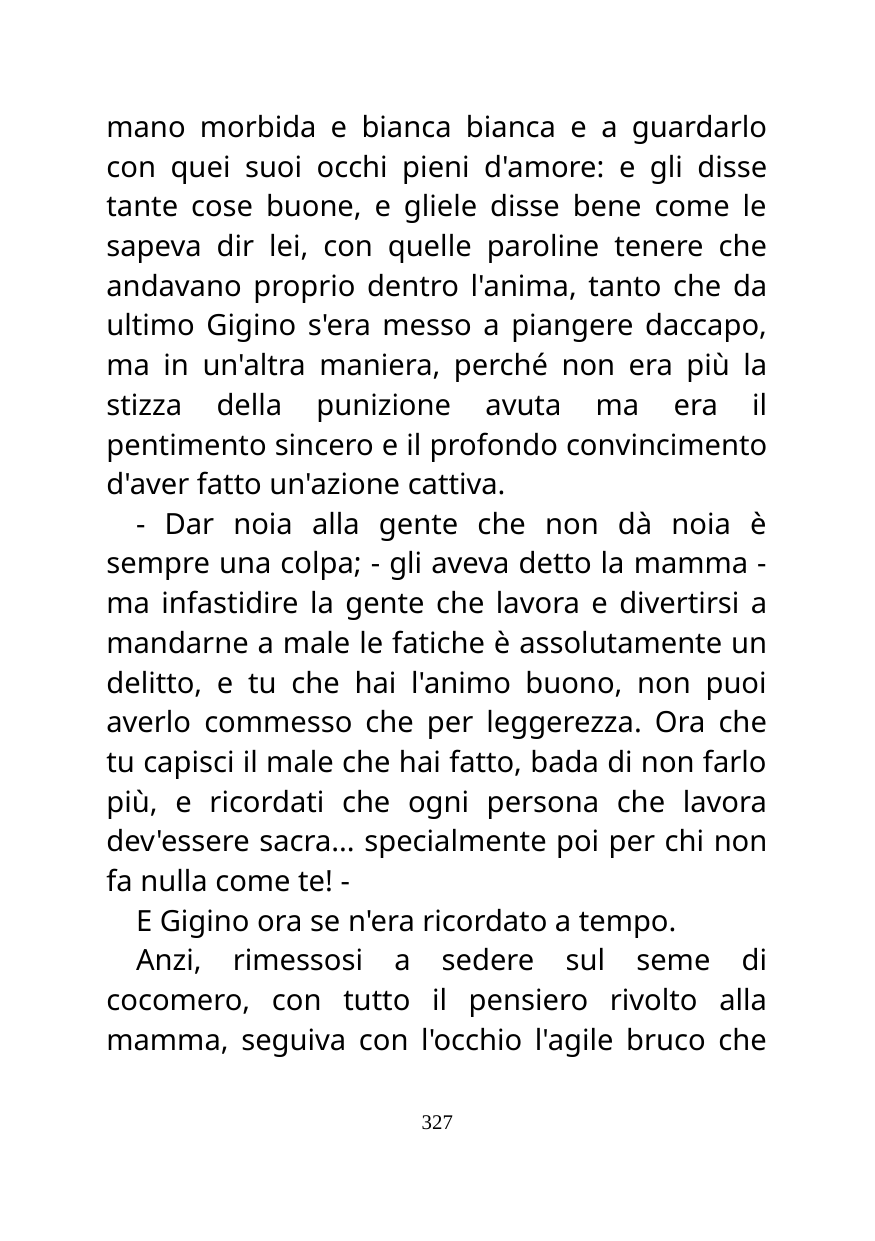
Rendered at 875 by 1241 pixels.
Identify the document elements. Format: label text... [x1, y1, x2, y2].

text E Gigino ora se n'era ricordato a tempo. [106, 900, 768, 940]
text Anzi, rimessosi a sedere sul seme di cocomero, con tutto il pensiero rivolto alla mamma, seguiva con l'occhio l'agile bruco che [106, 940, 768, 1059]
text - Dar noia alla gente che non dà noia è sempre una colpa; - gli aveva detto la mamma - ma infastidire la gente che lavora e divertirsi a mandarne a male le fatiche è assolutamente un delitto, e tu che hai l'animo buono, non puoi averlo commesso che per leggerezza. Ora che tu capisci il male che hai fatto, bada di non farlo più, e ricordati che ogni persona che lavora dev'essere sacra... specialmente poi per chi non fa nulla come te! - [106, 503, 768, 900]
text mano morbida e bianca bianca e a guardarlo con quei suoi occhi pieni d'amore: e gli disse tante cose buone, e gliele disse bene come le sapeva dir lei, con quelle paroline tenere che andavano proprio dentro l'anima, tanto che da ultimo Gigino s'era messo a piangere daccapo, ma in un'altra maniera, perché non era più la stizza della punizione avuta ma era il pentimento sincero e il profondo convincimento d'aver fatto un'azione cattiva. [106, 106, 768, 503]
